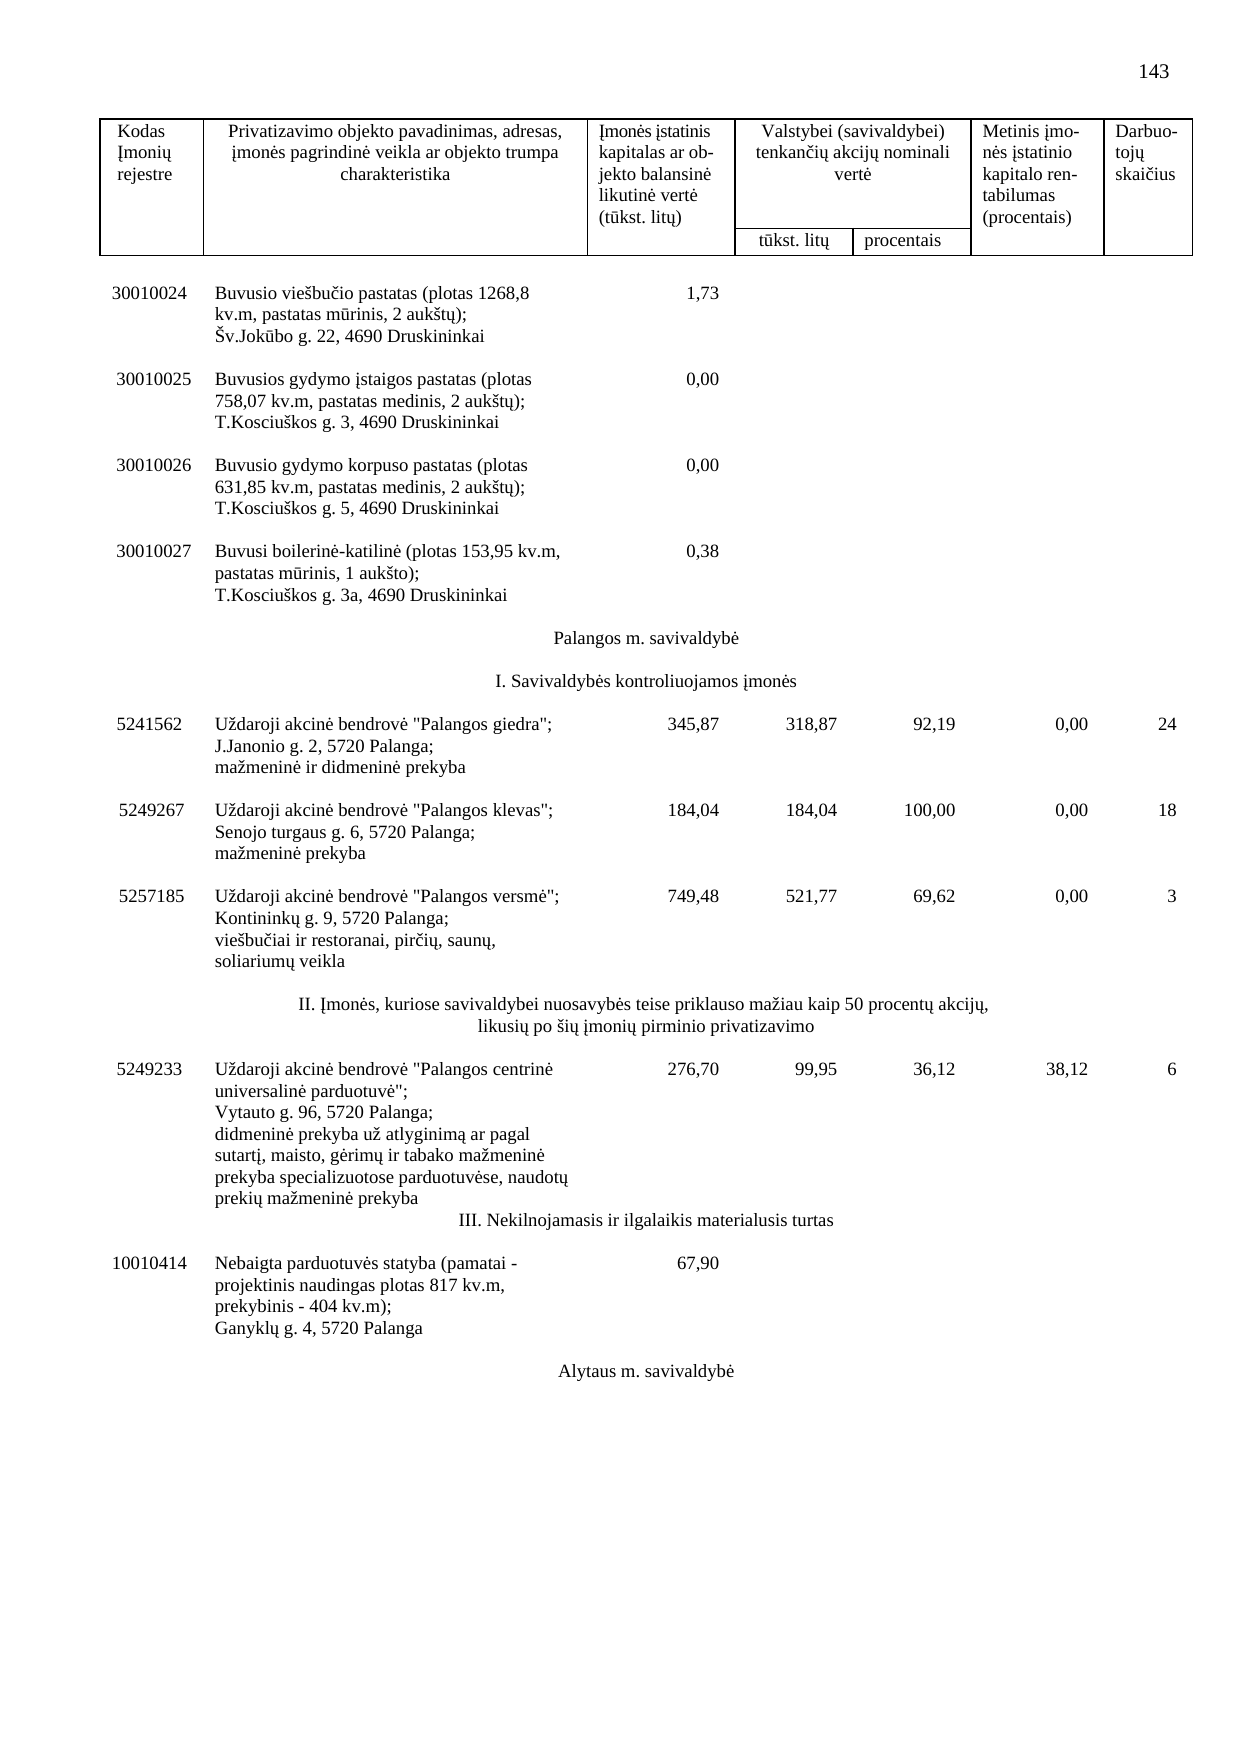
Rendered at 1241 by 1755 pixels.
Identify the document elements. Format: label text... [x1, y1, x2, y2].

table_cell [1104, 540, 1192, 627]
table_cell [971, 454, 1104, 540]
table_cell [100, 256, 203, 282]
table_cell tūkst. litų [736, 229, 852, 254]
table_cell 30010027 [100, 540, 203, 627]
table_cell 24 [1104, 713, 1192, 799]
table_cell [1104, 454, 1192, 540]
table_cell Uždaroji akcinė bendrovė "Palangos giedra"; J.Janonio g. 2, 5720 Palanga; mažmeninė ir didmeninė prekyba [203, 713, 587, 799]
table_cell [735, 256, 853, 282]
table_cell Buvusio viešbučio pastatas (plotas 1268,8 kv.m, pastatas mūrinis, 2 aukštų); Šv.Jokūbo g. 22, 4690 Druskininkai [203, 282, 587, 368]
table_cell Buvusi boilerinė-katilinė (plotas 153,95 kv.m, pastatas mūrinis, 1 aukšto); T.Kosciuškos g. 3a, 4690 Druskininkai [203, 540, 587, 627]
table_cell Uždaroji akcinė bendrovė "Palangos versmė"; Kontininkų g. 9, 5720 Palanga; viešbučiai ir restoranai, pirčių, saunų, soliariumų veikla [203, 885, 587, 993]
table_cell Palangos m. savivaldybė [100, 627, 1192, 670]
table_cell 345,87 [587, 713, 735, 799]
table_cell 318,87 [735, 713, 853, 799]
table_header Privatizavimo objekto pavadinimas, adresas, įmonės pagrindinė veikla ar objekto trumpa charakteristika [204, 120, 587, 227]
table_cell 0,00 [971, 799, 1104, 885]
table_header Įmonės įstatinis kapitalas ar ob-jekto balansinė likutinė vertė (tūkst. litų) [588, 120, 734, 227]
table_cell 5249267 [100, 799, 203, 885]
table_header Kodas Įmonių rejestre [101, 120, 203, 227]
table_cell 521,77 [735, 885, 853, 993]
table_cell 5257185 [100, 885, 203, 993]
table_cell III. Nekilnojamasis ir ilgalaikis materialusis turtas [100, 1209, 1192, 1252]
table_header Darbuo-tojų skaičius [1105, 120, 1192, 227]
table_cell 100,00 [853, 799, 971, 885]
table_cell Buvusio gydymo korpuso pastatas (plotas 631,85 kv.m, pastatas medinis, 2 aukštų); T.Kosciuškos g. 5, 4690 Druskininkai [203, 454, 587, 540]
table_cell [101, 228, 203, 254]
table_cell 92,19 [853, 713, 971, 799]
table_cell 5241562 [100, 713, 203, 799]
table_cell II. Įmonės, kuriose savivaldybei nuosavybės teise priklauso mažiau kaip 50 procentų akcijų, likusių po šių įmonių pirminio privatizavimo [100, 993, 1192, 1058]
table_cell [971, 282, 1104, 368]
table_cell [971, 368, 1104, 454]
table_cell [735, 540, 853, 627]
table_cell 30010025 [100, 368, 203, 454]
table_cell Uždaroji akcinė bendrovė "Palangos centrinė universalinė parduotuvė"; Vytauto g. 96, 5720 Palanga; didmeninė prekyba už atlyginimą ar pagal sutartį, maisto, gėrimų ir tabako mažmeninė prekyba specializuotose parduotuvėse, naudotų prekių mažmeninė prekyba [203, 1058, 587, 1209]
table_cell 6 [1104, 1058, 1192, 1209]
table_cell [735, 368, 853, 454]
table_cell [853, 368, 971, 454]
table_cell 749,48 [587, 885, 735, 993]
table_cell [971, 540, 1104, 627]
table_cell [735, 454, 853, 540]
table_cell [853, 540, 971, 627]
table_cell [1104, 368, 1192, 454]
table_cell [853, 454, 971, 540]
table_cell 3 [1104, 885, 1192, 993]
table_cell 276,70 [587, 1058, 735, 1209]
table_cell 1,73 [587, 282, 735, 368]
table_cell [972, 228, 1103, 254]
table_header Valstybei (savivaldybei) tenkančių akcijų nominali vertė [736, 120, 970, 227]
table_cell 184,04 [587, 799, 735, 885]
table_cell 5249233 [100, 1058, 203, 1209]
table_cell 0,00 [587, 454, 735, 540]
table_cell [971, 256, 1104, 282]
table_cell 0,00 [587, 368, 735, 454]
table_cell [204, 228, 587, 254]
table_cell 99,95 [735, 1058, 853, 1209]
table_cell [203, 256, 587, 282]
table_cell [1104, 256, 1192, 282]
table_cell 10010414 [100, 1252, 203, 1360]
table_cell Nebaigta parduotuvės statyba (pamatai - projektinis naudingas plotas 817 kv.m, prekybinis - 404 kv.m); Ganyklų g. 4, 5720 Palanga [203, 1252, 587, 1360]
table_cell [1105, 228, 1192, 254]
table_cell 0,00 [971, 885, 1104, 993]
table_cell 0,38 [587, 540, 735, 627]
table_cell [853, 256, 971, 282]
table_cell 67,90 [587, 1252, 735, 1360]
table_cell 38,12 [971, 1058, 1104, 1209]
table_cell 30010024 [100, 282, 203, 368]
table_cell 69,62 [853, 885, 971, 993]
table_cell [588, 228, 734, 254]
table_cell [853, 1252, 971, 1360]
table_cell [735, 282, 853, 368]
table_cell 0,00 [971, 713, 1104, 799]
table_cell procentais [854, 229, 970, 254]
table_cell Uždaroji akcinė bendrovė "Palangos klevas"; Senojo turgaus g. 6, 5720 Palanga; mažmeninė prekyba [203, 799, 587, 885]
table_cell I. Savivaldybės kontroliuojamos įmonės [100, 670, 1192, 713]
table_cell 30010026 [100, 454, 203, 540]
table_cell [1104, 282, 1192, 368]
table_cell [1104, 1252, 1192, 1360]
table_header Metinis įmo-nės įstatinio kapitalo ren-tabilumas (procentais) [972, 120, 1103, 227]
table_cell 18 [1104, 799, 1192, 885]
table_cell 36,12 [853, 1058, 971, 1209]
table_cell [735, 1252, 853, 1360]
table_cell Alytaus m. savivaldybė [100, 1360, 1192, 1403]
table_cell 184,04 [735, 799, 853, 885]
table_cell [971, 1252, 1104, 1360]
table_cell [587, 256, 735, 282]
table_cell Buvusios gydymo įstaigos pastatas (plotas 758,07 kv.m, pastatas medinis, 2 aukštų); T.Kosciuškos g. 3, 4690 Druskininkai [203, 368, 587, 454]
table_cell [853, 282, 971, 368]
